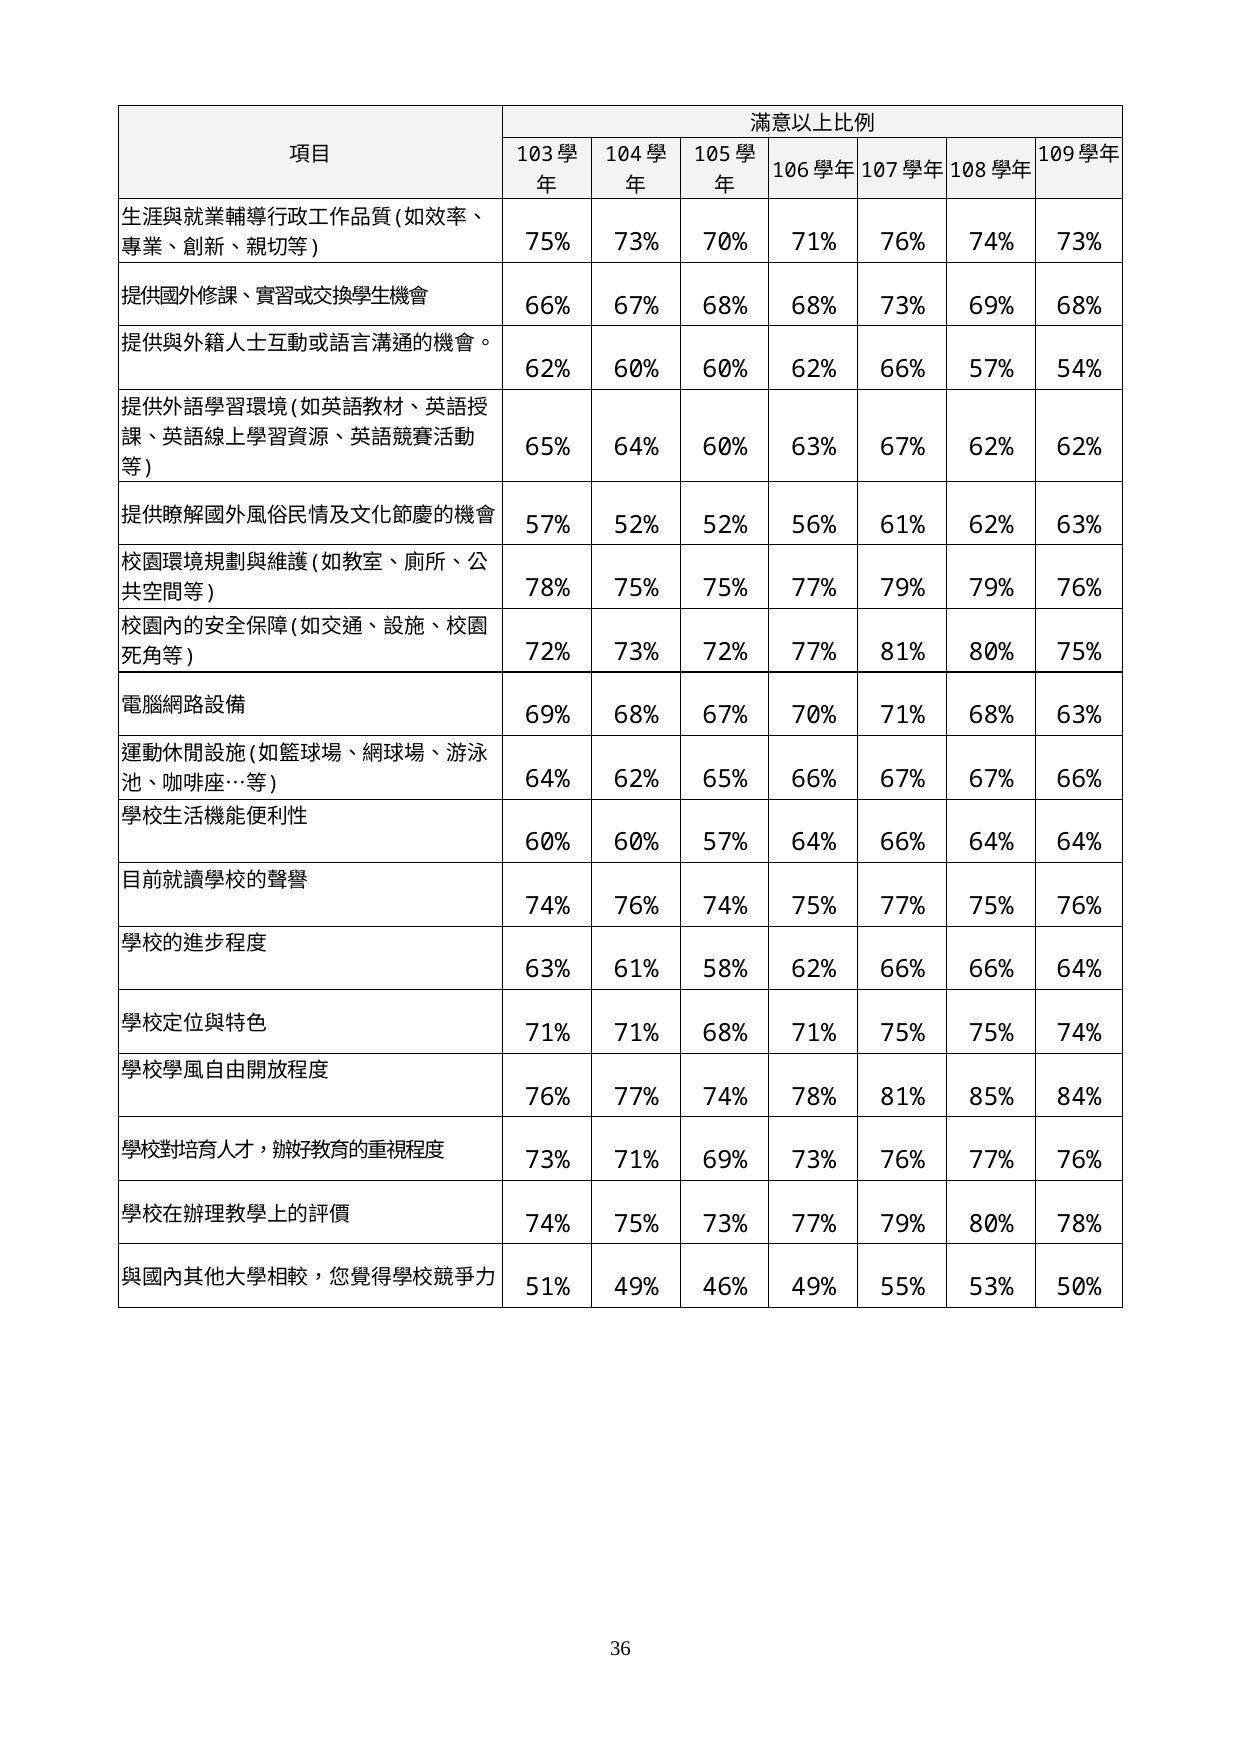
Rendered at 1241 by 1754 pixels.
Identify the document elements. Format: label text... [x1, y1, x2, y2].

table_cell 62% [769, 927, 857, 989]
table_cell 74% [503, 863, 591, 926]
table_cell 73% [858, 263, 946, 325]
table_cell 64% [1036, 927, 1122, 989]
table_cell 66% [858, 326, 946, 389]
table_cell 62% [947, 482, 1035, 544]
table_cell 校園環境規劃與維護(如教室、廁所、公共空間等) [119, 545, 502, 608]
table_cell 55% [858, 1244, 946, 1307]
table_cell 109學年 [1036, 138, 1122, 198]
table_cell 81% [858, 609, 946, 671]
table_cell 77% [858, 863, 946, 926]
table_cell 66% [503, 263, 591, 325]
table_cell 61% [592, 927, 680, 989]
table_cell 62% [947, 390, 1035, 481]
table_cell 76% [858, 199, 946, 262]
table_cell 69% [681, 1117, 768, 1180]
table_cell 69% [947, 263, 1035, 325]
table_cell 提供國外修課、實習或交換學生機會 [119, 263, 502, 325]
table_cell 71% [592, 1117, 680, 1180]
table_cell 71% [503, 990, 591, 1053]
table_cell 85% [947, 1054, 1035, 1116]
table_cell 78% [503, 545, 591, 608]
table_cell 67% [858, 736, 946, 798]
table_cell 57% [681, 800, 768, 862]
table_cell 電腦網路設備 [119, 673, 502, 735]
table_cell 學校生活機能便利性 [119, 800, 502, 862]
table_cell 學校學風自由開放程度 [119, 1054, 502, 1116]
table_cell 提供外語學習環境(如英語教材、英語授課、英語線上學習資源、英語競賽活動等) [119, 390, 502, 481]
table_cell 79% [858, 1181, 946, 1243]
table_cell 68% [592, 673, 680, 735]
table_cell 75% [681, 545, 768, 608]
table_cell 66% [769, 736, 857, 798]
table_cell 49% [769, 1244, 857, 1307]
table_cell 58% [681, 927, 768, 989]
table_cell 50% [1036, 1244, 1122, 1307]
table_cell 76% [592, 863, 680, 926]
table_cell 學校定位與特色 [119, 990, 502, 1053]
table_cell 67% [592, 263, 680, 325]
table_cell 71% [769, 199, 857, 262]
table_cell 60% [503, 800, 591, 862]
table_cell 64% [947, 800, 1035, 862]
table_cell 63% [769, 390, 857, 481]
table_cell 62% [503, 326, 591, 389]
table_cell 77% [769, 545, 857, 608]
table_cell 67% [681, 673, 768, 735]
table_cell 74% [681, 863, 768, 926]
table_cell 62% [1036, 390, 1122, 481]
table_cell 77% [769, 1181, 857, 1243]
table_cell 73% [769, 1117, 857, 1180]
table_cell 73% [592, 609, 680, 671]
table_cell 67% [858, 390, 946, 481]
table_cell 70% [681, 199, 768, 262]
table_cell 68% [1036, 263, 1122, 325]
table_cell 74% [947, 199, 1035, 262]
table_header 項目 [119, 106, 502, 198]
table_cell 63% [1036, 673, 1122, 735]
table_cell 80% [947, 1181, 1035, 1243]
table_cell 運動休閒設施(如籃球場、網球場、游泳池、咖啡座…等) [119, 736, 502, 798]
table_cell 69% [503, 673, 591, 735]
table_cell 校園內的安全保障(如交通、設施、校園死角等) [119, 609, 502, 671]
table_cell 60% [592, 326, 680, 389]
table_cell 78% [769, 1054, 857, 1116]
table_cell 54% [1036, 326, 1122, 389]
table_cell 68% [947, 673, 1035, 735]
table_cell 79% [947, 545, 1035, 608]
table_header 滿意以上比例 [503, 106, 1122, 137]
table_cell 72% [503, 609, 591, 671]
table_cell 生涯與就業輔導行政工作品質(如效率、專業、創新、親切等) [119, 199, 502, 262]
table_cell 75% [592, 1181, 680, 1243]
table_cell 64% [769, 800, 857, 862]
table_cell 56% [769, 482, 857, 544]
table_cell 66% [858, 927, 946, 989]
table_cell 學校對培育人才，辦好教育的重視程度 [119, 1117, 502, 1180]
table_cell 67% [947, 736, 1035, 798]
table_cell 65% [503, 390, 591, 481]
table_cell 108學年 [947, 138, 1035, 198]
table_cell 66% [1036, 736, 1122, 798]
table_cell 66% [858, 800, 946, 862]
table_cell 72% [681, 609, 768, 671]
table_cell 78% [1036, 1181, 1122, 1243]
table_cell 77% [769, 609, 857, 671]
table_cell 73% [681, 1181, 768, 1243]
table_cell 53% [947, 1244, 1035, 1307]
table_cell 52% [681, 482, 768, 544]
table_cell 65% [681, 736, 768, 798]
table_cell 79% [858, 545, 946, 608]
table_cell 104學年 [592, 138, 680, 198]
table_cell 70% [769, 673, 857, 735]
table_cell 68% [769, 263, 857, 325]
table_cell 學校在辦理教學上的評價 [119, 1181, 502, 1243]
table_cell 57% [947, 326, 1035, 389]
table_cell 60% [681, 326, 768, 389]
table_cell 77% [592, 1054, 680, 1116]
table_cell 74% [1036, 990, 1122, 1053]
table_cell 64% [1036, 800, 1122, 862]
table_cell 84% [1036, 1054, 1122, 1116]
table_cell 62% [769, 326, 857, 389]
table_cell 74% [681, 1054, 768, 1116]
table_cell 75% [769, 863, 857, 926]
table_cell 76% [1036, 863, 1122, 926]
table_cell 75% [592, 545, 680, 608]
table_cell 105學年 [681, 138, 768, 198]
table_cell 60% [592, 800, 680, 862]
table_cell 107學年 [858, 138, 946, 198]
table_cell 74% [503, 1181, 591, 1243]
table_cell 64% [592, 390, 680, 481]
table_cell 71% [592, 990, 680, 1053]
table_cell 目前就讀學校的聲譽 [119, 863, 502, 926]
table_cell 73% [592, 199, 680, 262]
table_cell 76% [1036, 545, 1122, 608]
table_cell 75% [947, 863, 1035, 926]
table_cell 63% [503, 927, 591, 989]
table_cell 73% [1036, 199, 1122, 262]
table_cell 49% [592, 1244, 680, 1307]
table_cell 與國內其他大學相較，您覺得學校競爭力 [119, 1244, 502, 1307]
table_cell 75% [858, 990, 946, 1053]
table_cell 106學年 [769, 138, 857, 198]
table_cell 73% [503, 1117, 591, 1180]
table_cell 75% [947, 990, 1035, 1053]
table_cell 80% [947, 609, 1035, 671]
table_cell 103學年 [503, 138, 591, 198]
table_cell 提供與外籍人士互動或語言溝通的機會。 [119, 326, 502, 389]
table_cell 57% [503, 482, 591, 544]
table_cell 71% [769, 990, 857, 1053]
table_cell 61% [858, 482, 946, 544]
table_cell 51% [503, 1244, 591, 1307]
table_cell 52% [592, 482, 680, 544]
table_cell 76% [503, 1054, 591, 1116]
table_cell 學校的進步程度 [119, 927, 502, 989]
table_cell 68% [681, 990, 768, 1053]
table_cell 提供瞭解國外風俗民情及文化節慶的機會 [119, 482, 502, 544]
table_cell 77% [947, 1117, 1035, 1180]
table_cell 75% [1036, 609, 1122, 671]
table_cell 76% [858, 1117, 946, 1180]
table_cell 60% [681, 390, 768, 481]
table_cell 63% [1036, 482, 1122, 544]
table_cell 68% [681, 263, 768, 325]
table_cell 46% [681, 1244, 768, 1307]
table_cell 76% [1036, 1117, 1122, 1180]
table_cell 75% [503, 199, 591, 262]
table_cell 64% [503, 736, 591, 798]
table_cell 71% [858, 673, 946, 735]
table_cell 62% [592, 736, 680, 798]
table_cell 81% [858, 1054, 946, 1116]
table_cell 66% [947, 927, 1035, 989]
